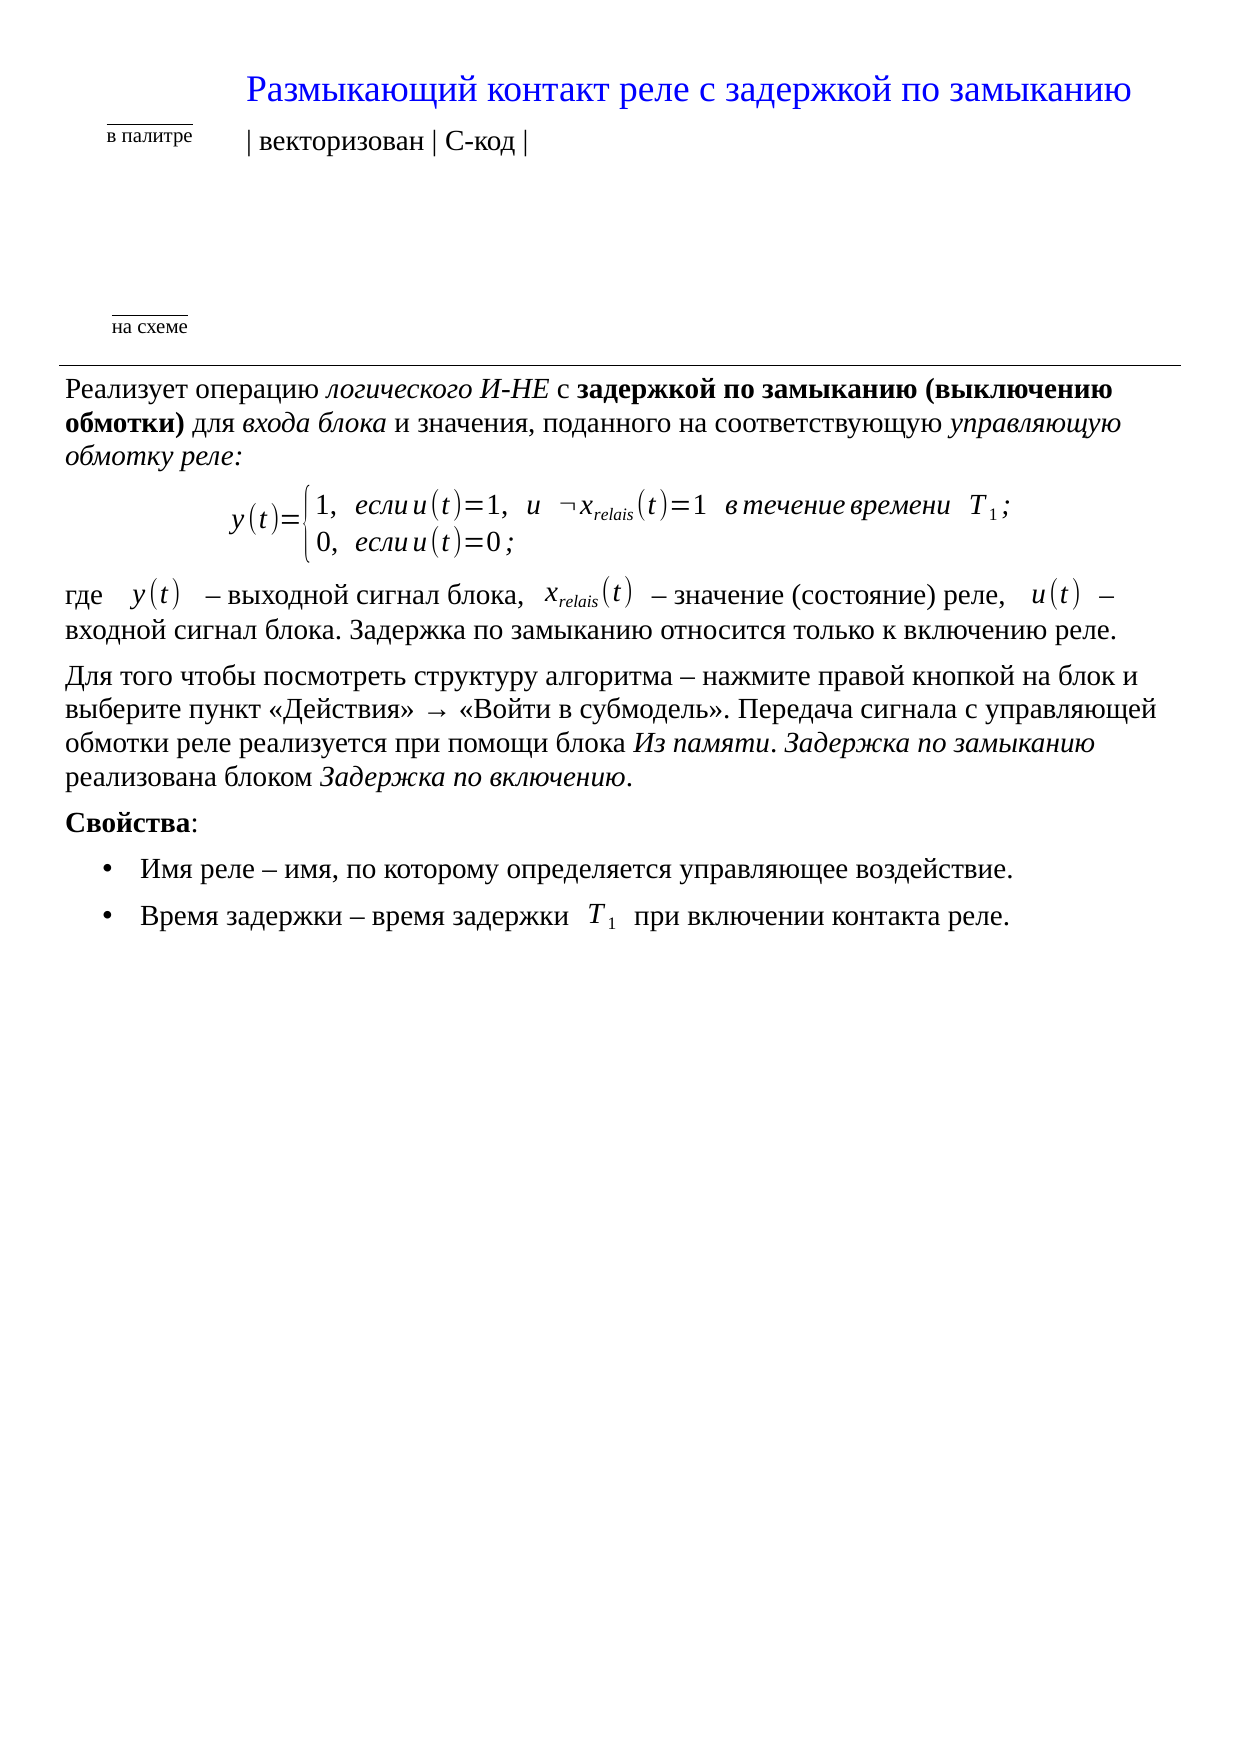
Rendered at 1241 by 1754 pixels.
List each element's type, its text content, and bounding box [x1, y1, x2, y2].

table_cell Реализует операцию логического И-НЕ с задержкой по замыканию (выключению обмотки) для входа блока и значения, поданного на соответствующую управляющую обмотку реле: где – выходной сигнал блока,– значение (состояние) реле, – входной сигнал блока. Задержка по замыканию относится только к включению реле. Для того чтобы посмотреть структуру алгоритма – нажмите правой кнопкой на блок и выберите пункт «Действия» → «Войти в субмодель». Передача сигнала с управляющей обмотки реле реализуется при помощи блока Из памяти. Задержка по замыканию реализована блоком Задержка по включению. Свойства: Имя реле – имя, по которому определяется управляющее воздействие. Время задержки – время задержкипри включении контакта реле. [59, 366, 1181, 952]
table_cell в палитре [59, 117, 240, 175]
table_cell [240, 175, 1181, 308]
table_cell [59, 175, 240, 308]
table_header [59, 59, 240, 117]
table_cell [240, 308, 1181, 365]
table_header Размыкающий контакт реле с задержкой по замыканию [240, 59, 1181, 117]
table_cell | векторизован | C-код | [240, 117, 1181, 175]
table_cell на схеме [59, 308, 240, 365]
